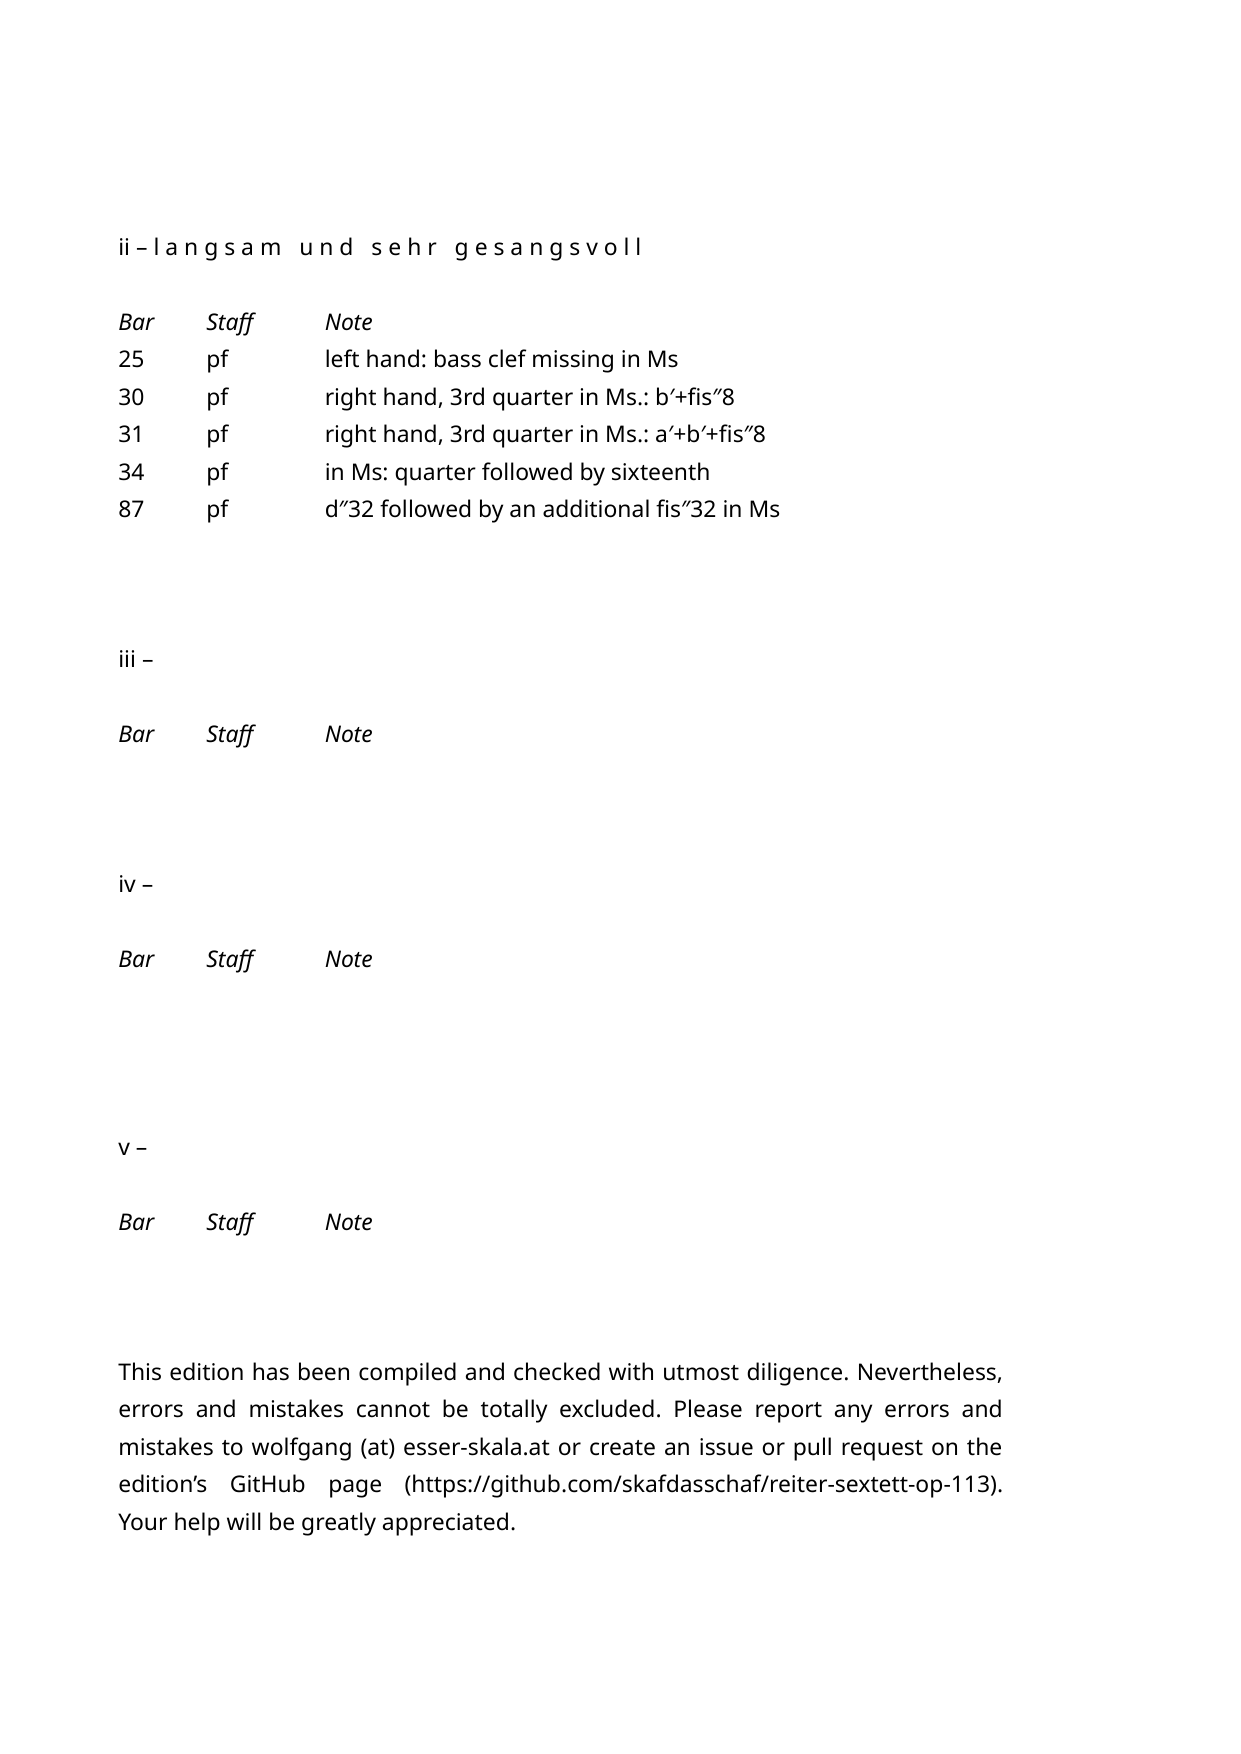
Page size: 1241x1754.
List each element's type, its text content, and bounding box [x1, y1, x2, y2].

text This edition has been compiled and checked with utmost diligence. Nevertheless, errors and mistakes cannot be totally excluded. Please report any errors and mistakes to wolfgang (at) esser-skala.at or create an issue or pull request on the edition’s GitHub page (https://github.com/skafdasschaf/reiter-sextett-op-113). Your help will be greatly appreciated. [118, 1356, 1004, 1537]
text Bar Staff Note v – [118, 943, 1004, 1162]
text Bar Staff Note 25 pf left hand: bass clef missing in Ms 30 pf right hand, 3rd quarter in Ms.: b′+fis″8 31 pf right hand, 3rd quarter in Ms.: a′+b′+fis″8 34 pf in Ms: quarter followed by sixteenth 87 pf d″32 followed by an additional fis″32 in Ms [118, 306, 1004, 562]
text ii – l a n g s a m u n d s e h r g e s a n g s v o l l [118, 118, 1004, 262]
text Bar Staff Note iv – [118, 718, 1004, 899]
text iii – [118, 606, 1004, 674]
text Bar Staff Note [118, 1206, 1004, 1312]
